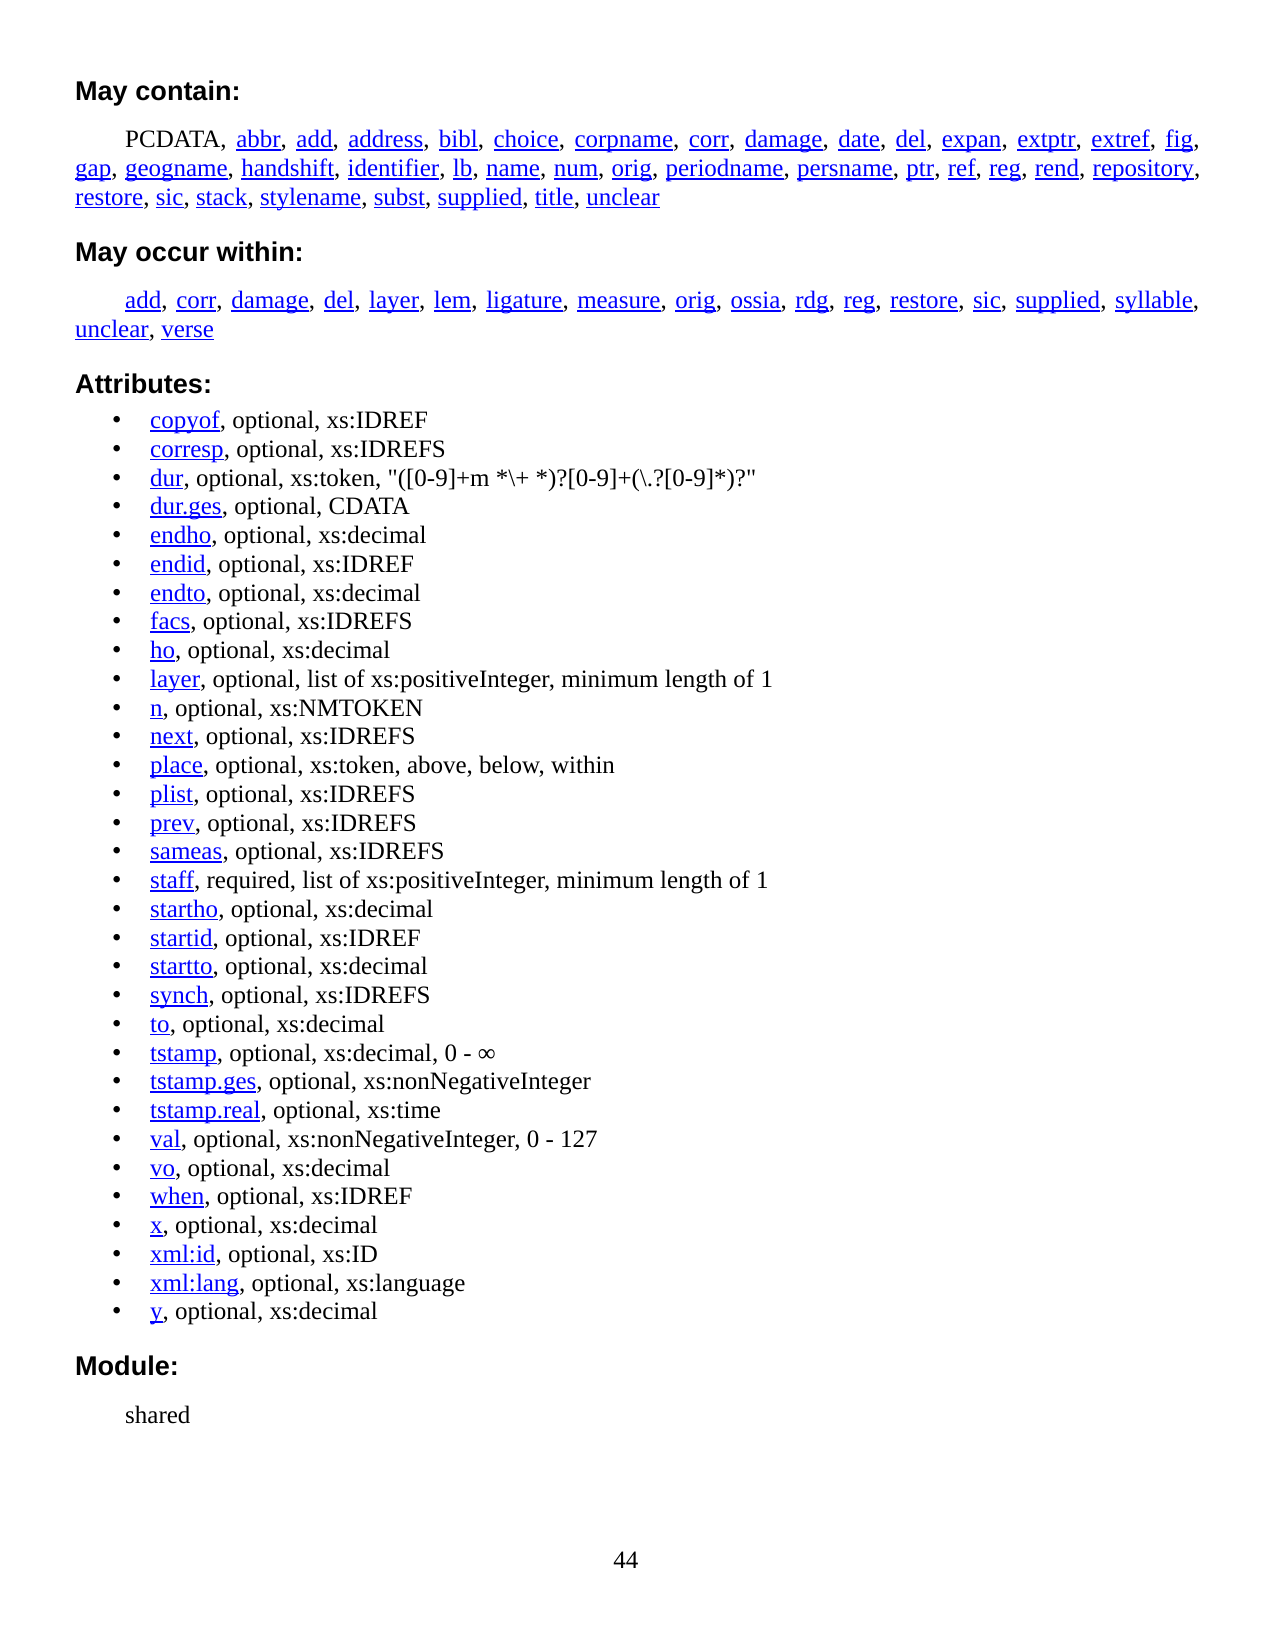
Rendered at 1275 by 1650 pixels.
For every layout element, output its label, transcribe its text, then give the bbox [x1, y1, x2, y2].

list plist, optional, xs:IDREFS [112, 779, 1200, 808]
list place, optional, xs:token, above, below, within [112, 750, 1200, 779]
list prev, optional, xs:IDREFS [112, 808, 1200, 836]
list copyof, optional, xs:IDREF [112, 405, 1200, 434]
subtitle Attributes: [75, 368, 1200, 399]
text PCDATA, abbr, add, address, bibl, choice, corpname, corr, damage, date, del, expan, extptr, extref, fig, gap, geogname, handshift, identifier, lb, name, num, orig, periodname, persname, ptr, ref, reg, rend, repository, restore, sic, stack, stylename, subst, supplied, title, unclear [75, 124, 1200, 211]
text add, corr, damage, del, layer, lem, ligature, measure, orig, ossia, rdg, reg, restore, sic, supplied, syllable, unclear, verse [75, 285, 1200, 343]
list endid, optional, xs:IDREF [112, 549, 1200, 578]
subtitle Module: [75, 1350, 1200, 1381]
list endto, optional, xs:decimal [112, 578, 1200, 606]
list sameas, optional, xs:IDREFS [112, 836, 1200, 865]
list dur, optional, xs:token, "([0-9]+m *\+ *)?[0-9]+(\.?[0-9]*)?" [112, 463, 1200, 491]
list startho, optional, xs:decimal [112, 894, 1200, 923]
list y, optional, xs:decimal [112, 1296, 1200, 1325]
list layer, optional, list of xs:positiveInteger, minimum length of 1 [112, 664, 1200, 693]
list startto, optional, xs:decimal [112, 951, 1200, 980]
list facs, optional, xs:IDREFS [112, 606, 1200, 635]
list when, optional, xs:IDREF [112, 1181, 1200, 1210]
list next, optional, xs:IDREFS [112, 721, 1200, 750]
list xml:id, optional, xs:ID [112, 1239, 1200, 1268]
list corresp, optional, xs:IDREFS [112, 434, 1200, 463]
subtitle May occur within: [75, 236, 1200, 267]
list val, optional, xs:nonNegativeInteger, 0 - 127 [112, 1124, 1200, 1153]
list tstamp.real, optional, xs:time [112, 1095, 1200, 1124]
subtitle May contain: [75, 75, 1200, 106]
list n, optional, xs:NMTOKEN [112, 693, 1200, 721]
list staff, required, list of xs:positiveInteger, minimum length of 1 [112, 865, 1200, 894]
list vo, optional, xs:decimal [112, 1153, 1200, 1181]
list endho, optional, xs:decimal [112, 520, 1200, 549]
list x, optional, xs:decimal [112, 1210, 1200, 1239]
list startid, optional, xs:IDREF [112, 923, 1200, 951]
text shared [75, 1400, 1200, 1428]
list xml:lang, optional, xs:language [112, 1268, 1200, 1296]
list to, optional, xs:decimal [112, 1009, 1200, 1038]
list dur.ges, optional, CDATA [112, 491, 1200, 520]
list ho, optional, xs:decimal [112, 635, 1200, 664]
list tstamp, optional, xs:decimal, 0 - ∞ [112, 1038, 1200, 1066]
list synch, optional, xs:IDREFS [112, 980, 1200, 1009]
list tstamp.ges, optional, xs:nonNegativeInteger [112, 1066, 1200, 1095]
